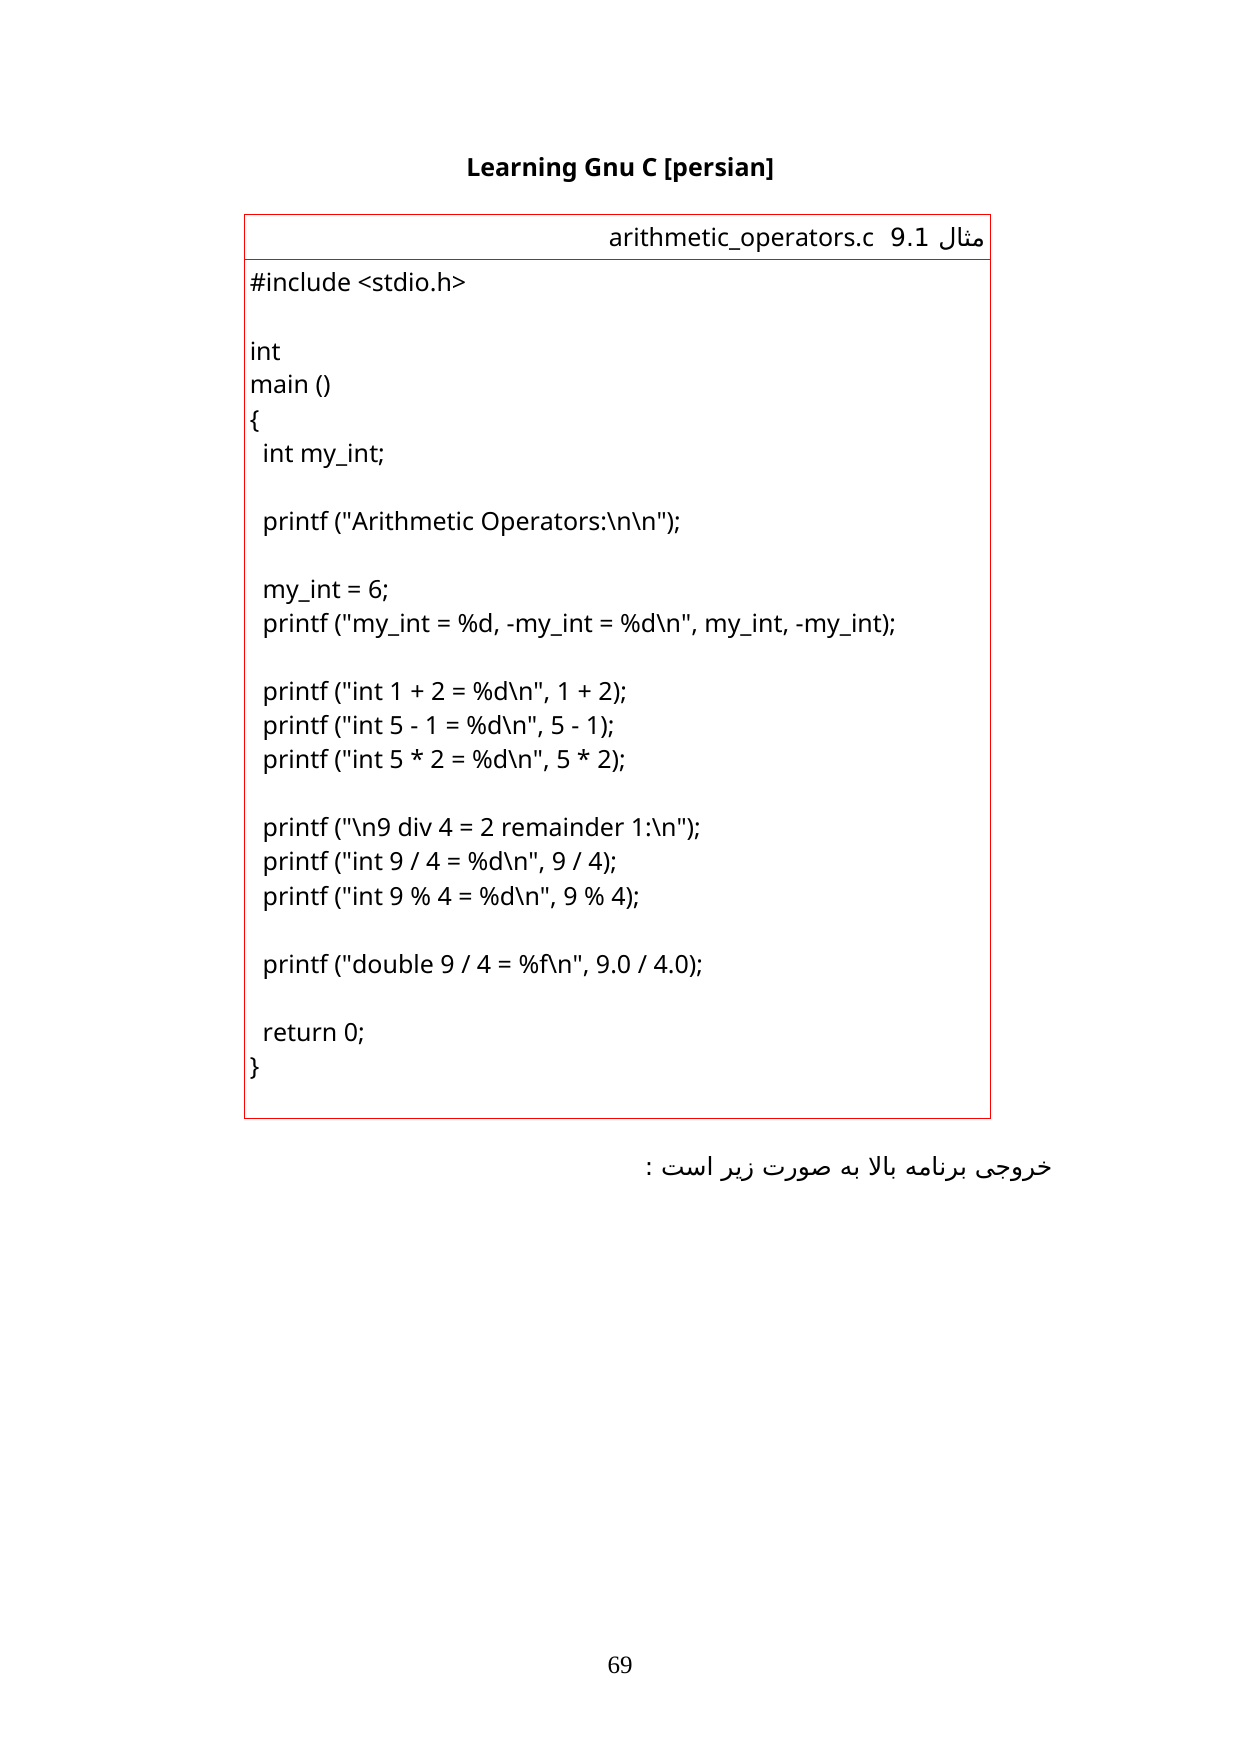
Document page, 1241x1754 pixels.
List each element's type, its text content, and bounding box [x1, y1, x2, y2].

text خروجی برنامه بالا به صورت زیر است : [187, 1152, 1053, 1181]
table_header مثال 9.1 arithmetic_operators.c [245, 215, 990, 259]
table_cell #include <stdio.h> int main () { int my_int; printf ("Arithmetic Operators:\n\n"); my_int = 6; printf ("my_int = %d, -my_int = %d\n", my_int, -my_int); printf ("int 1 + 2 = %d\n", 1 + 2); printf ("int 5 - 1 = %d\n", 5 - 1); printf ("int 5 * 2 = %d\n", 5 * 2); printf ("\n9 div 4 = 2 remainder 1:\n"); printf ("int 9 / 4 = %d\n", 9 / 4); printf ("int 9 % 4 = %d\n", 9 % 4); printf ("double 9 / 4 = %f\n", 9.0 / 4.0); return 0; } [245, 260, 990, 1118]
